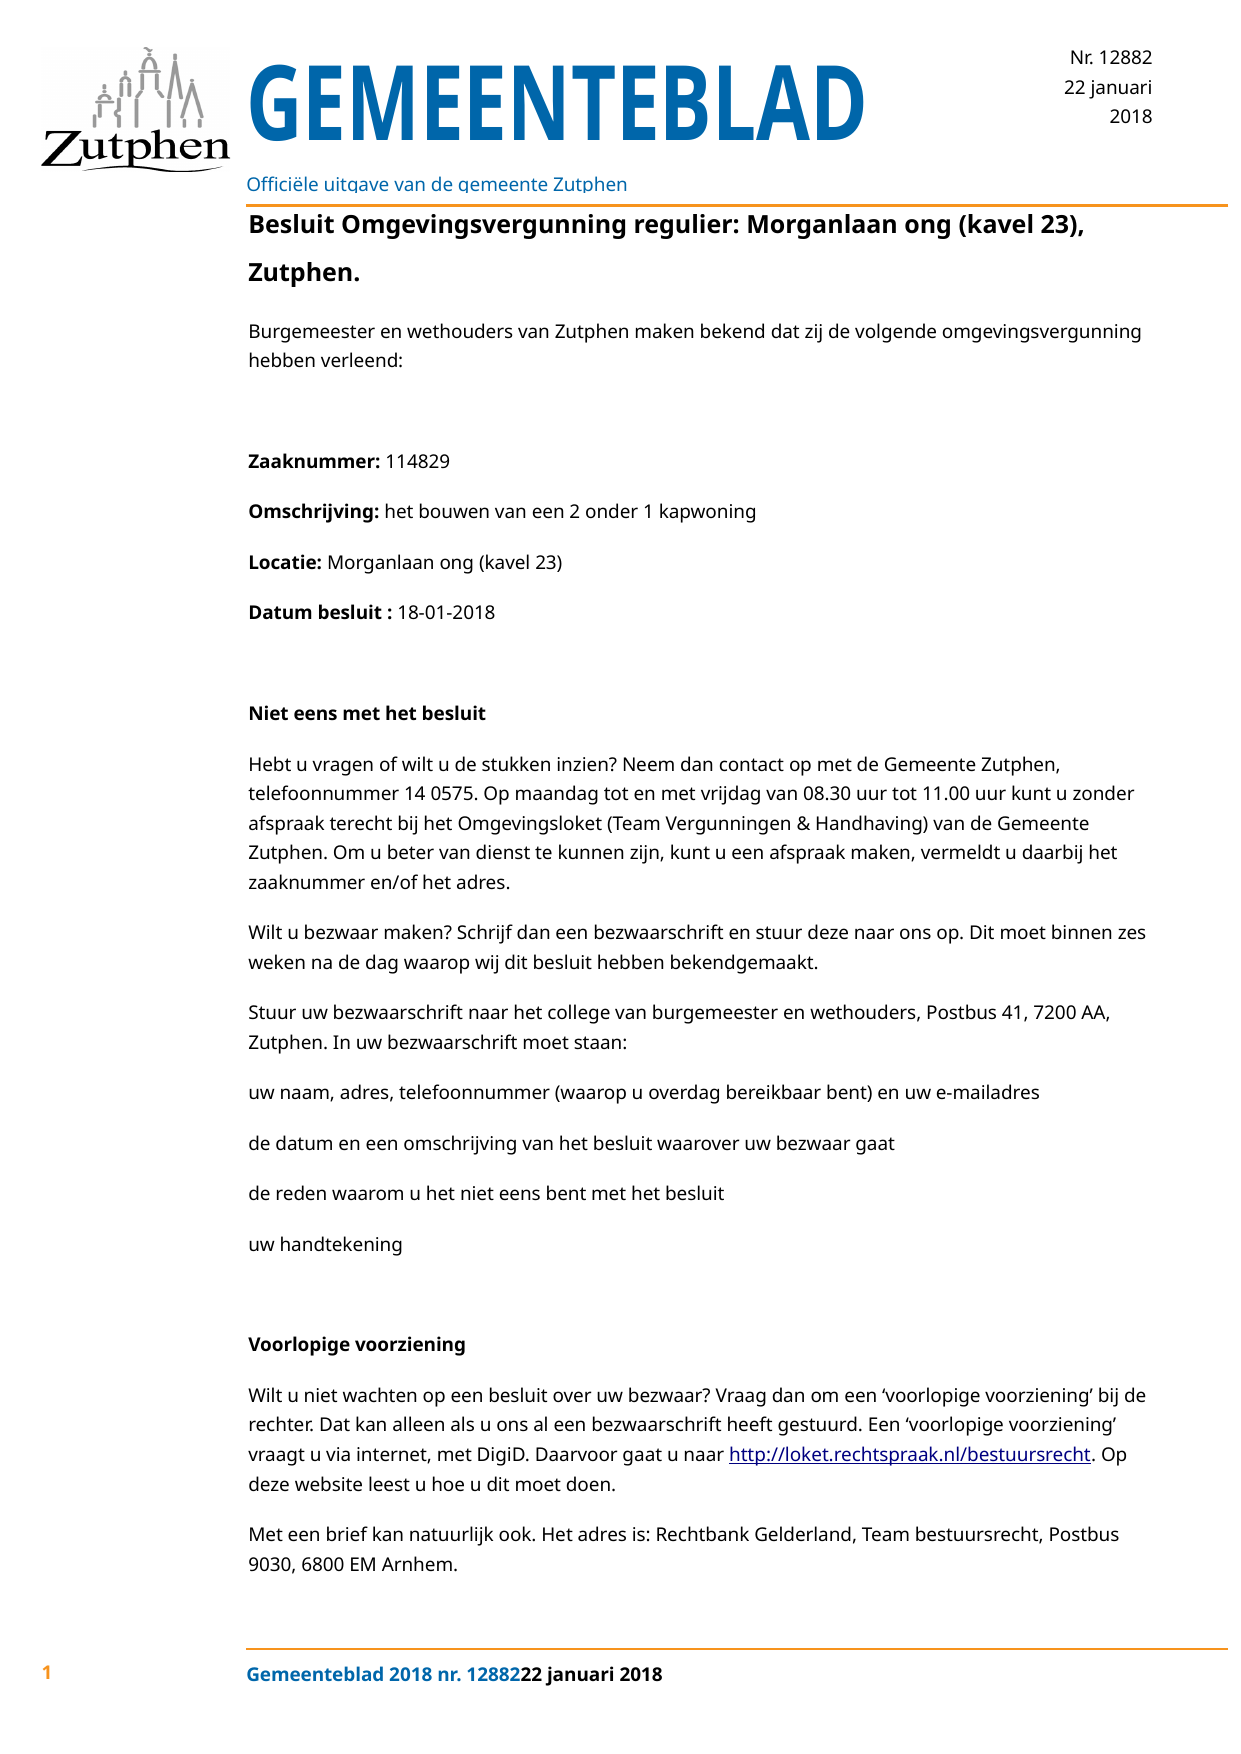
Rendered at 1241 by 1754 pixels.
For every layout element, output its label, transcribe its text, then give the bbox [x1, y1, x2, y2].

text Hebt u vragen of wilt u de stukken inzien? Neem dan contact op met de Gemeente Zutphen, telefoonnummer 14 0575. Op maandag tot en met vrijdag van 08.30 uur tot 11.00 uur kunt u zonder afspraak terecht bij het Omgevingsloket (Team Vergunningen & Handhaving) van de Gemeente Zutphen. Om u beter van dienst te kunnen zijn, kunt u een afspraak maken, vermeldt u daarbij het zaaknummer en/of het adres. [248, 751, 1152, 895]
text Voorlopige voorziening [248, 1332, 1152, 1357]
text Omschrijving: het bouwen van een 2 onder 1 kapwoning [248, 499, 1152, 524]
text Besluit Omgevingsvergunning regulier: Morganlaan ong (kavel 23), Zutphen. [248, 207, 1152, 288]
text Locatie: Morganlaan ong (kavel 23) [248, 549, 1152, 575]
text Wilt u bezwaar maken? Schrijf dan een bezwaarschrift en stuur deze naar ons op. Dit moet binnen zes weken na de dag waarop wij dit besluit hebben bekendgemaakt. [248, 919, 1152, 975]
text uw handtekening [248, 1231, 1152, 1257]
text de datum en een omschrijving van het besluit waarover uw bezwaar gaat [248, 1130, 1152, 1156]
text Wilt u niet wachten op een besluit over uw bezwaar? Vraag dan om een ‘voorlopige voorziening’ bij de rechter. Dat kan alleen als u ons al een bezwaarschrift heeft gestuurd. Een ‘voorlopige voorziening’ vraagt u via internet, met DigiD. Daarvoor gaat u naar http://loket.rechtspraak.nl/bestuursrecht. Op deze website leest u hoe u dit moet doen. [248, 1382, 1152, 1497]
text Niet eens met het besluit [248, 700, 1152, 726]
text Datum besluit : 18-01-2018 [248, 599, 1152, 625]
text de reden waarom u het niet eens bent met het besluit [248, 1180, 1152, 1206]
picture [41, 47, 231, 172]
text uw naam, adres, telefoonnummer (waarop u overdag bereikbaar bent) en uw e-mailadres [248, 1079, 1152, 1105]
text Zaaknummer: 114829 [248, 448, 1152, 474]
text Met een brief kan natuurlijk ook. Het adres is: Rechtbank Gelderland, Team bestuursrecht, Postbus 9030, 6800 EM Arnhem. [248, 1521, 1152, 1577]
text Burgemeester en wethouders van Zutphen maken bekend dat zij de volgende omgevingsvergunning hebben verleend: [248, 318, 1152, 373]
text Stuur uw bezwaarschrift naar het college van burgemeester en wethouders, Postbus 41, 7200 AA, Zutphen. In uw bezwaarschrift moet staan: [248, 999, 1152, 1055]
